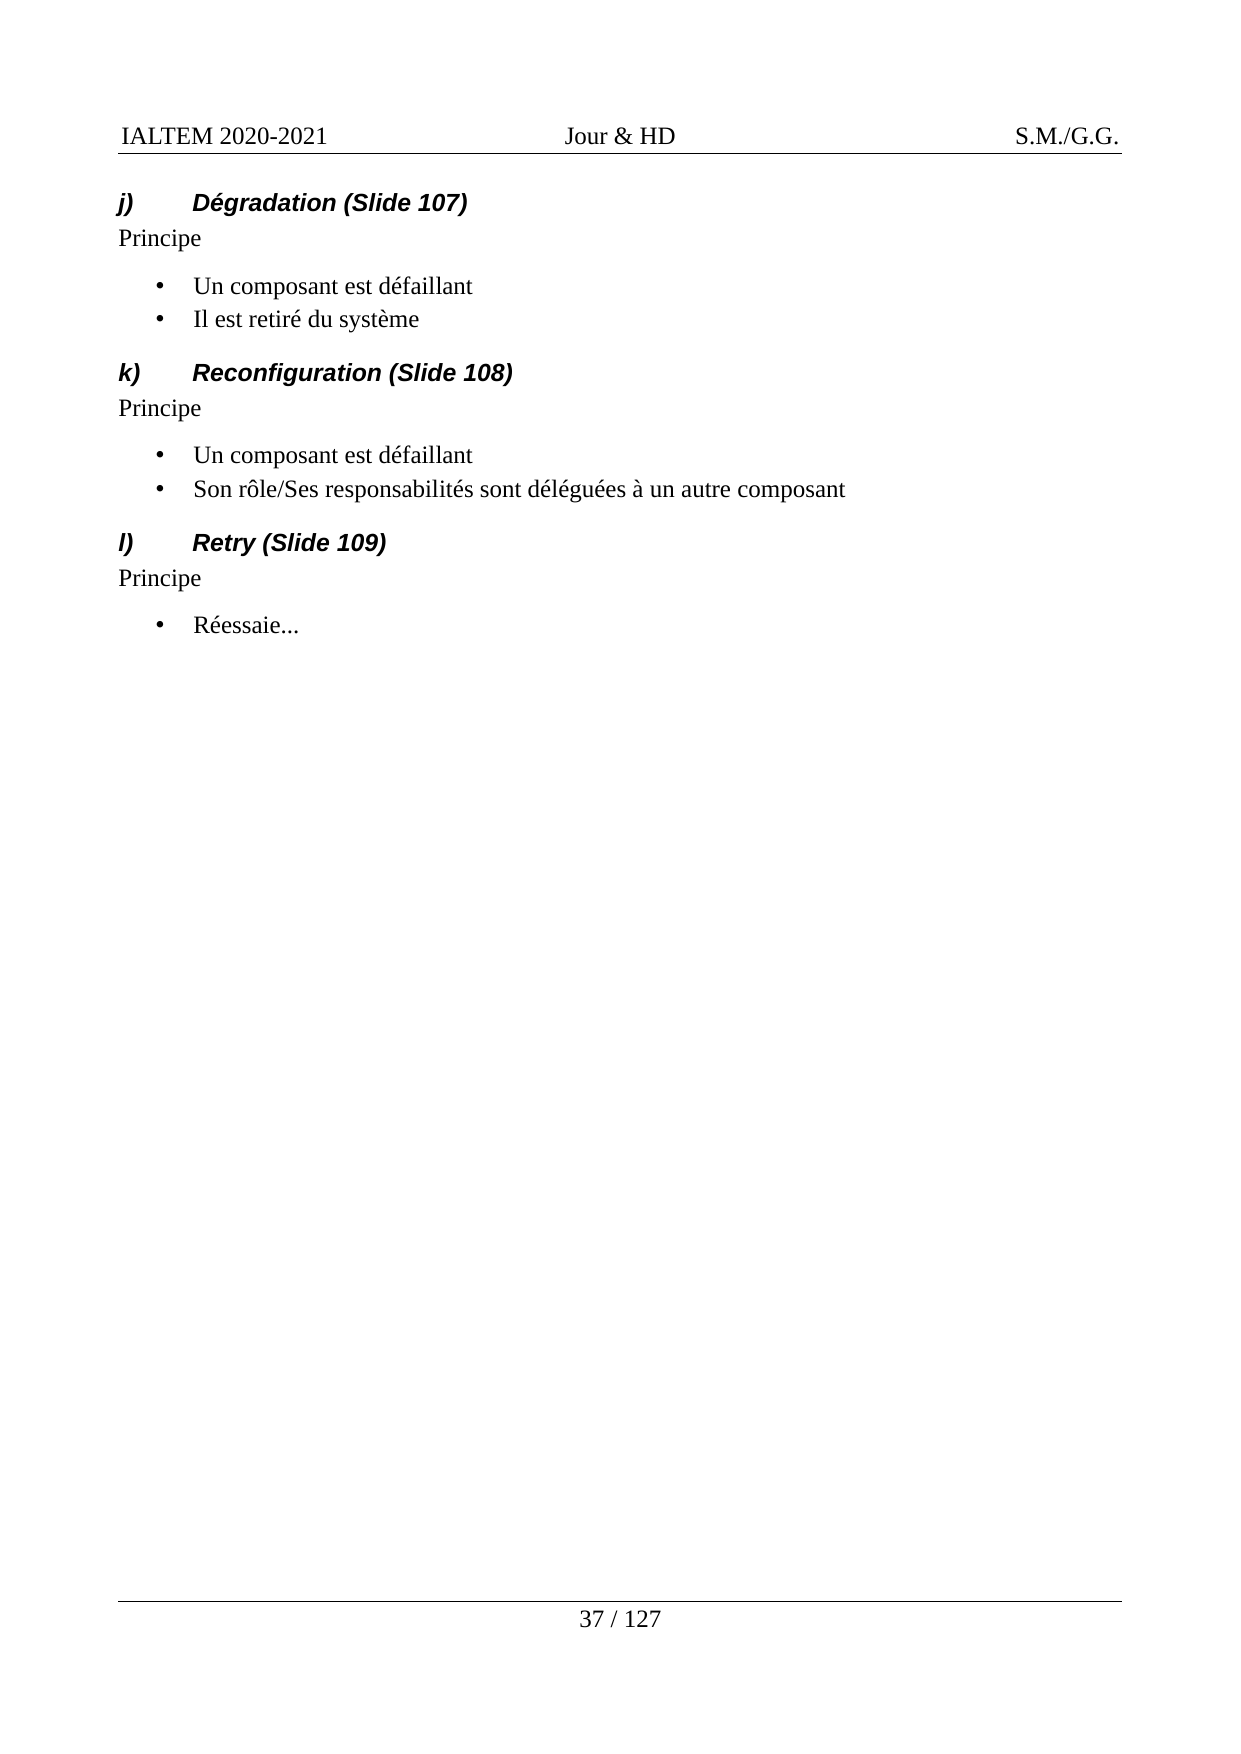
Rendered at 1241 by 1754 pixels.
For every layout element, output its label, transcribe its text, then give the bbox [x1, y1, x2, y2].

list Réessaie... [156, 610, 1122, 639]
text Principe [118, 393, 1122, 422]
subtitle Dégradation (Slide 107) [118, 188, 1122, 217]
text Principe [118, 223, 1122, 252]
list Son rôle/Ses responsabilités sont déléguées à un autre composant [156, 474, 1122, 502]
list Un composant est défaillant [156, 441, 1122, 469]
text Principe [118, 563, 1122, 591]
subtitle Retry (Slide 109) [118, 528, 1122, 556]
subtitle Reconfiguration (Slide 108) [118, 358, 1122, 387]
list Un composant est défaillant [156, 271, 1122, 300]
list Il est retiré du système [156, 304, 1122, 333]
